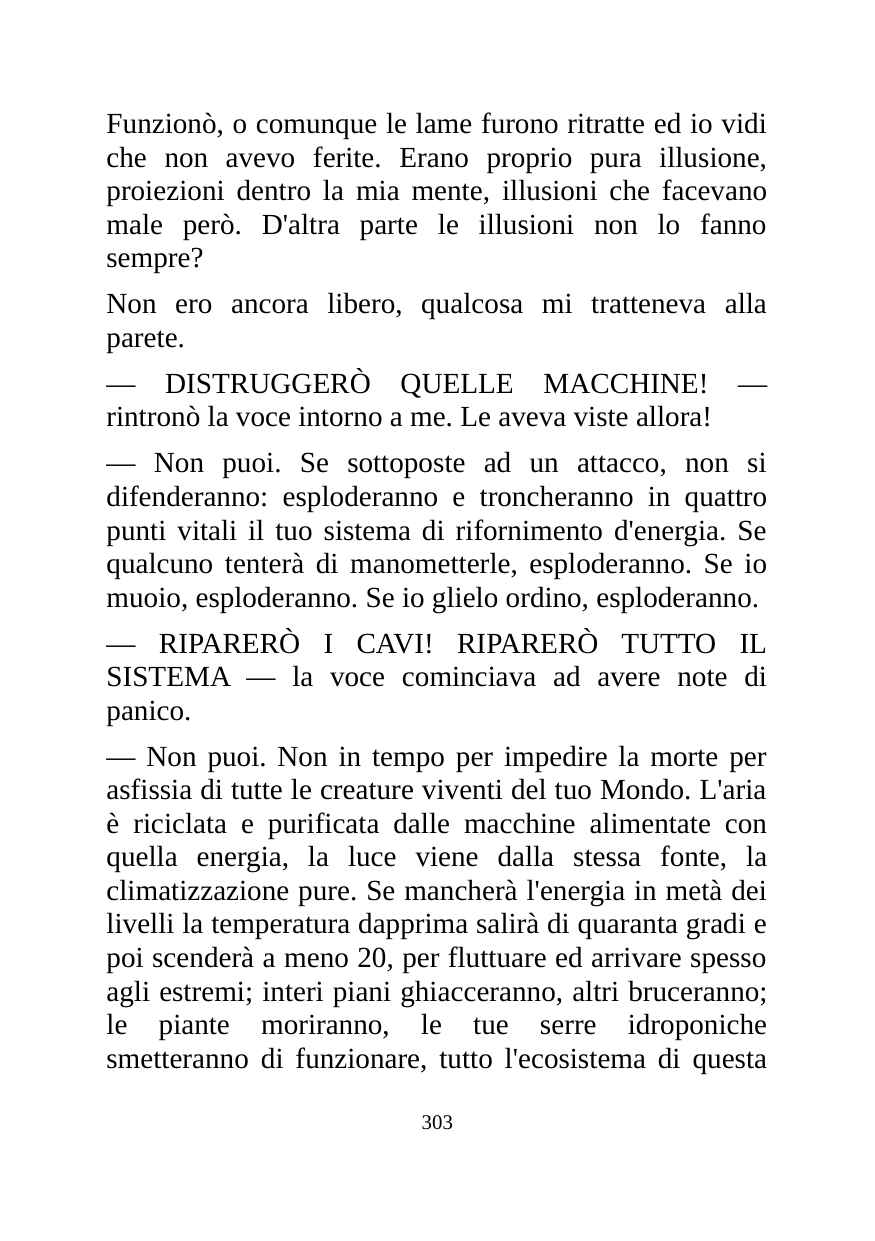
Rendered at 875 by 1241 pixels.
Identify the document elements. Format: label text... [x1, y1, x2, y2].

text — DISTRUGGERÒ QUELLE MACCHINE! — rintronò la voce intorno a me. Le aveva viste allora! [106, 366, 768, 433]
text Funzionò, o comunque le lame furono ritratte ed io vidi che non avevo ferite. Erano proprio pura illusione, proiezioni dentro la mia mente, illusioni che facevano male però. D'altra parte le illusioni non lo fanno sempre? [106, 106, 768, 274]
text — Non puoi. Se sottoposte ad un attacco, non si difenderanno: esploderanno e troncheranno in quattro punti vitali il tuo sistema di rifornimento d'energia. Se qualcuno tenterà di manometterle, esploderanno. Se io muoio, esploderanno. Se io glielo ordino, esploderanno. [106, 446, 768, 613]
text — RIPARERÒ I CAVI! RIPARERÒ TUTTO IL SISTEMA — la voce cominciava ad avere note di panico. [106, 626, 768, 726]
text — Non puoi. Non in tempo per impedire la morte per asfissia di tutte le creature viventi del tuo Mondo. L'aria è riciclata e purificata dalle macchine alimentate con quella energia, la luce viene dalla stessa fonte, la climatizzazione pure. Se mancherà l'energia in metà dei livelli la temperatura dapprima salirà di quaranta gradi e poi scenderà a meno 20, per fluttuare ed arrivare spesso agli estremi; interi piani ghiacceranno, altri bruceranno; le piante moriranno, le tue serre idroponiche smetteranno di funzionare, tutto l'ecosistema di questa [106, 739, 768, 1074]
text Non ero ancora libero, qualcosa mi tratteneva alla parete. [106, 286, 768, 353]
